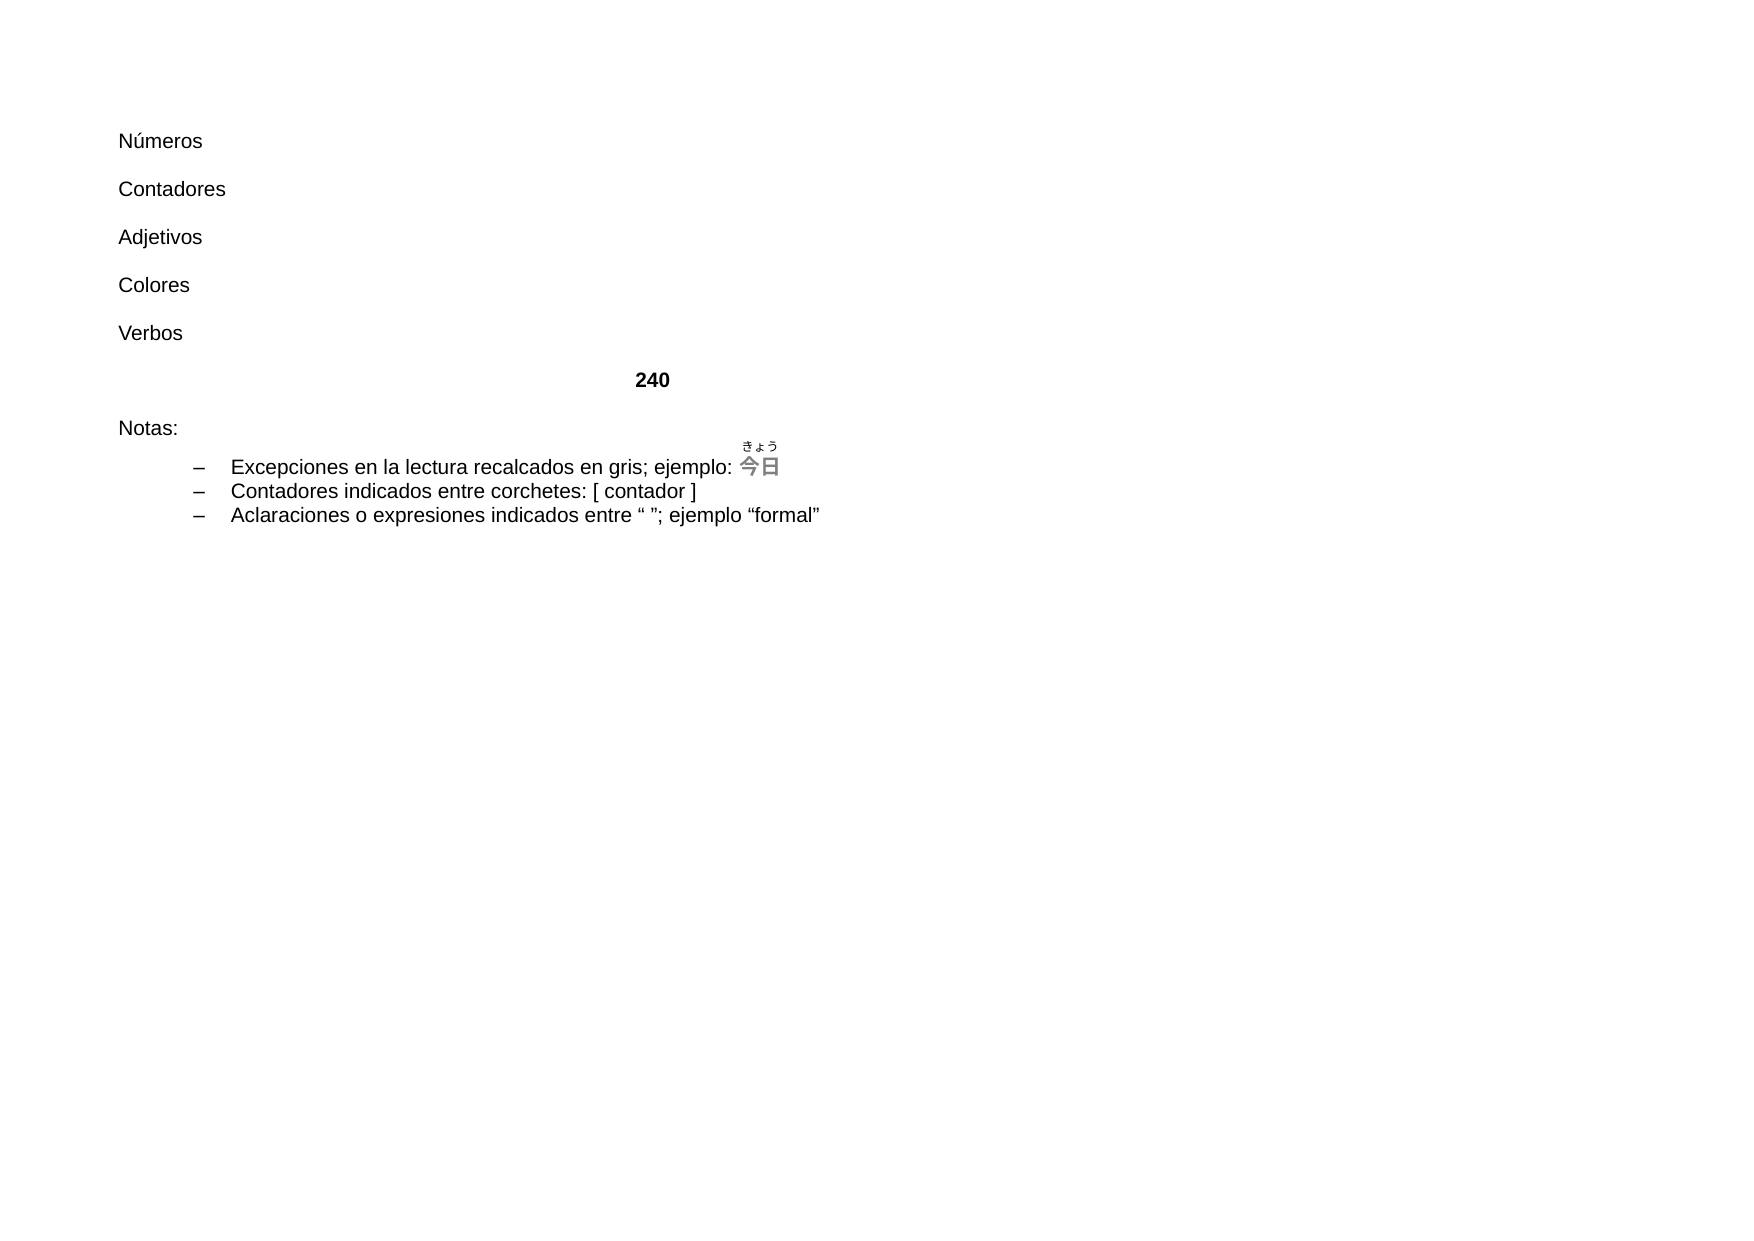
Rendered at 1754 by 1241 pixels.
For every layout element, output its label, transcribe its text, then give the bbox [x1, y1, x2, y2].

list Contadores indicados entre corchetes: [ contador ] [193, 478, 877, 503]
text Adjetivos [118, 224, 877, 248]
list Aclaraciones o expresiones indicados entre “ ”; ejemplo “formal” [193, 503, 877, 527]
text Colores [118, 272, 877, 296]
text Verbos [118, 320, 877, 344]
list Excepciones en la lectura recalcados en gris; ejemplo: 今日きょう [193, 440, 877, 478]
text 240 [118, 368, 877, 392]
text Contadores [118, 177, 877, 201]
text Notas: [118, 416, 877, 440]
text Números [118, 129, 877, 153]
